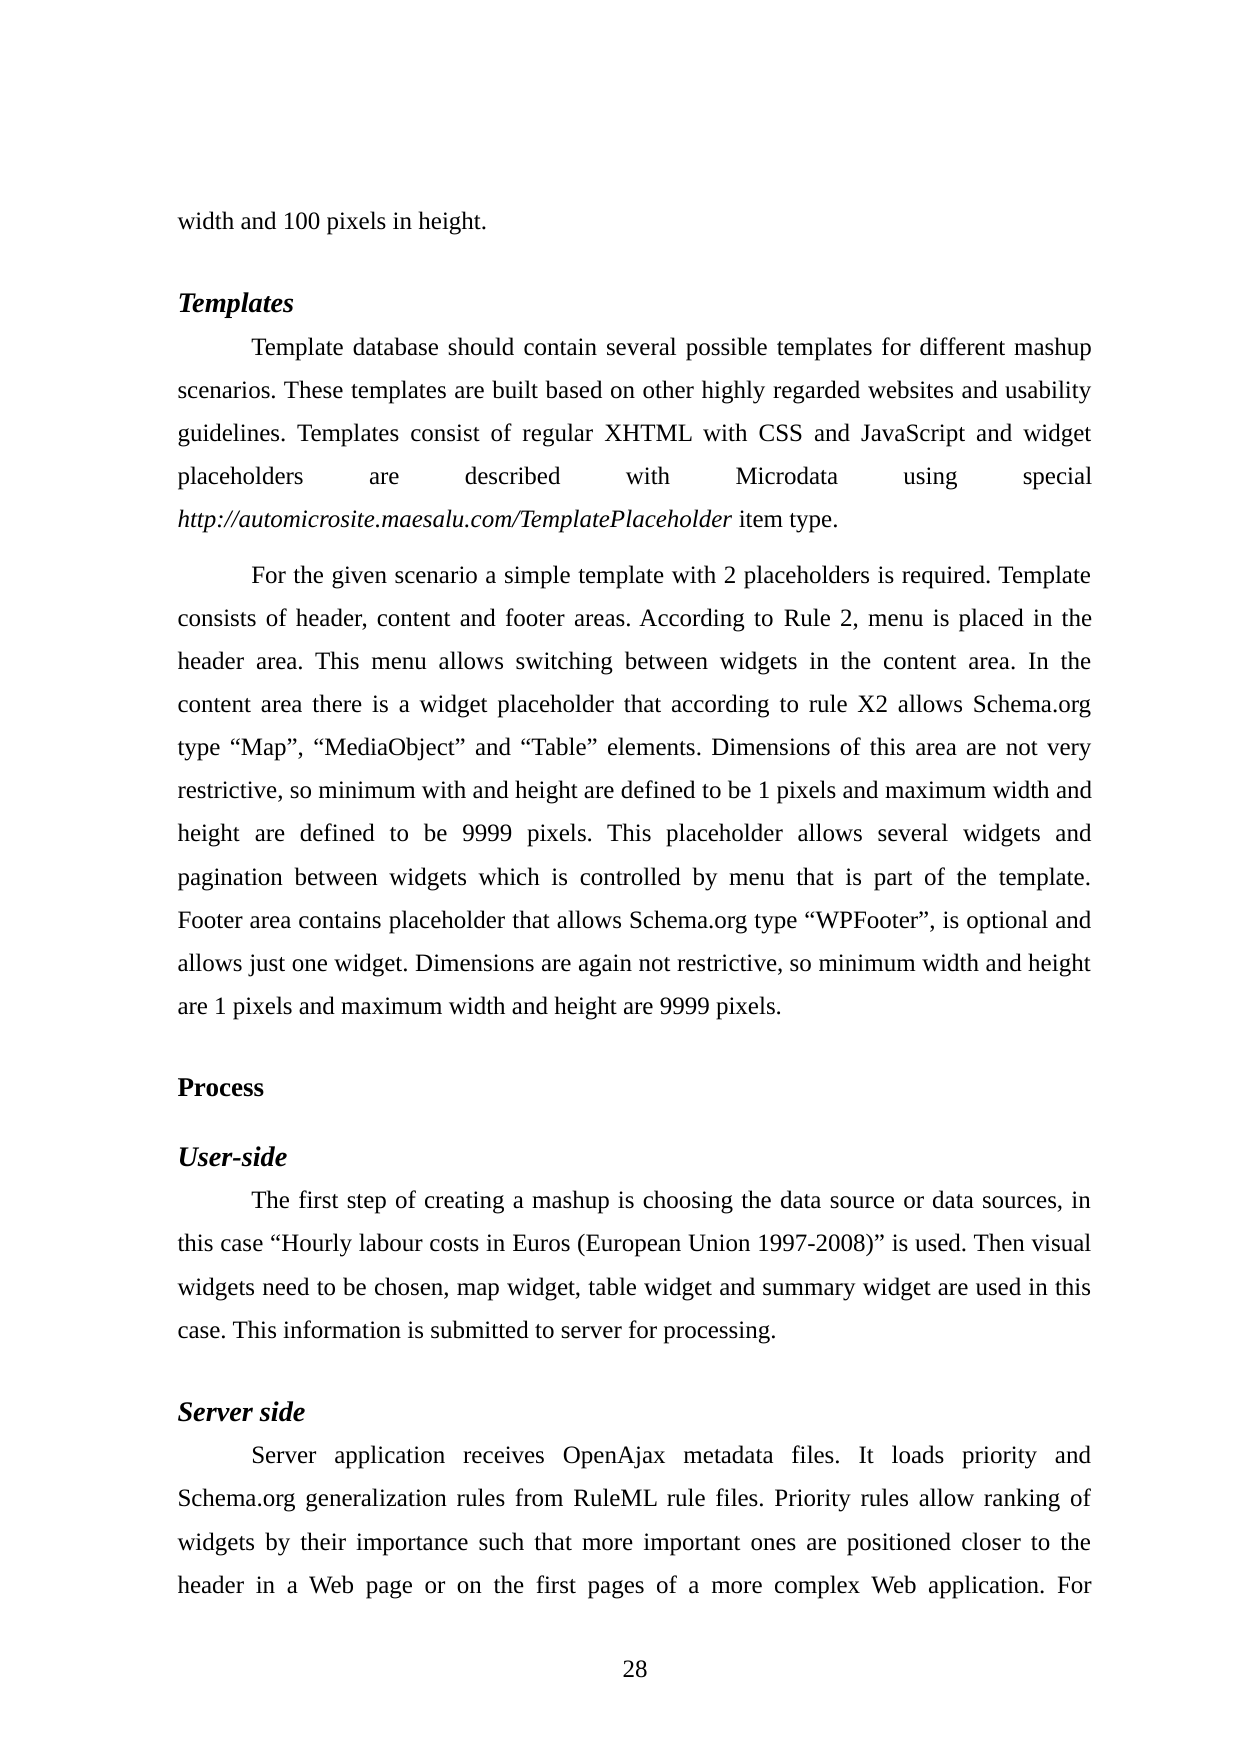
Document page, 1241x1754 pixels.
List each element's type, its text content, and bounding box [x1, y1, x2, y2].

subtitle Process [177, 1072, 1093, 1103]
subtitle Templates [177, 286, 1093, 319]
subtitle Server side [177, 1395, 1093, 1428]
text width and 100 pixels in height. [177, 206, 1093, 234]
text Server application receives OpenAjax metadata files. It loads priority and Schema.org generalization rules from RuleML rule files. Priority rules allow ranking of widgets by their importance such that more important ones are positioned closer to the header in a Web page or on the first pages of a more complex Web application. For [177, 1440, 1093, 1598]
text Template database should contain several possible templates for different mashup scenarios. These templates are built based on other highly regarded websites and usability guidelines. Templates consist of regular XHTML with CSS and JavaScript and widget placeholders are described with Microdata using special http://automicrosite.maesalu.com/TemplatePlaceholder item type. [177, 332, 1093, 533]
text For the given scenario a simple template with 2 placeholders is required. Template consists of header, content and footer areas. According to Rule 2, menu is placed in the header area. This menu allows switching between widgets in the content area. In the content area there is a widget placeholder that according to rule X2 allows Schema.org type “Map”, “MediaObject” and “Table” elements. Dimensions of this area are not very restrictive, so minimum with and height are defined to be 1 pixels and maximum width and height are defined to be 9999 pixels. This placeholder allows several widgets and pagination between widgets which is controlled by menu that is part of the template. Footer area contains placeholder that allows Schema.org type “WPFooter”, is optional and allows just one widget. Dimensions are again not restrictive, so minimum width and height are 1 pixels and maximum width and height are 9999 pixels. [177, 560, 1093, 1020]
text The first step of creating a mashup is choosing the data source or data sources, in this case “Hourly labour costs in Euros (European Union 1997-2008)” is used. Then visual widgets need to be chosen, map widget, table widget and summary widget are used in this case. This information is submitted to server for processing. [177, 1185, 1093, 1343]
subtitle User-side [177, 1140, 1093, 1173]
